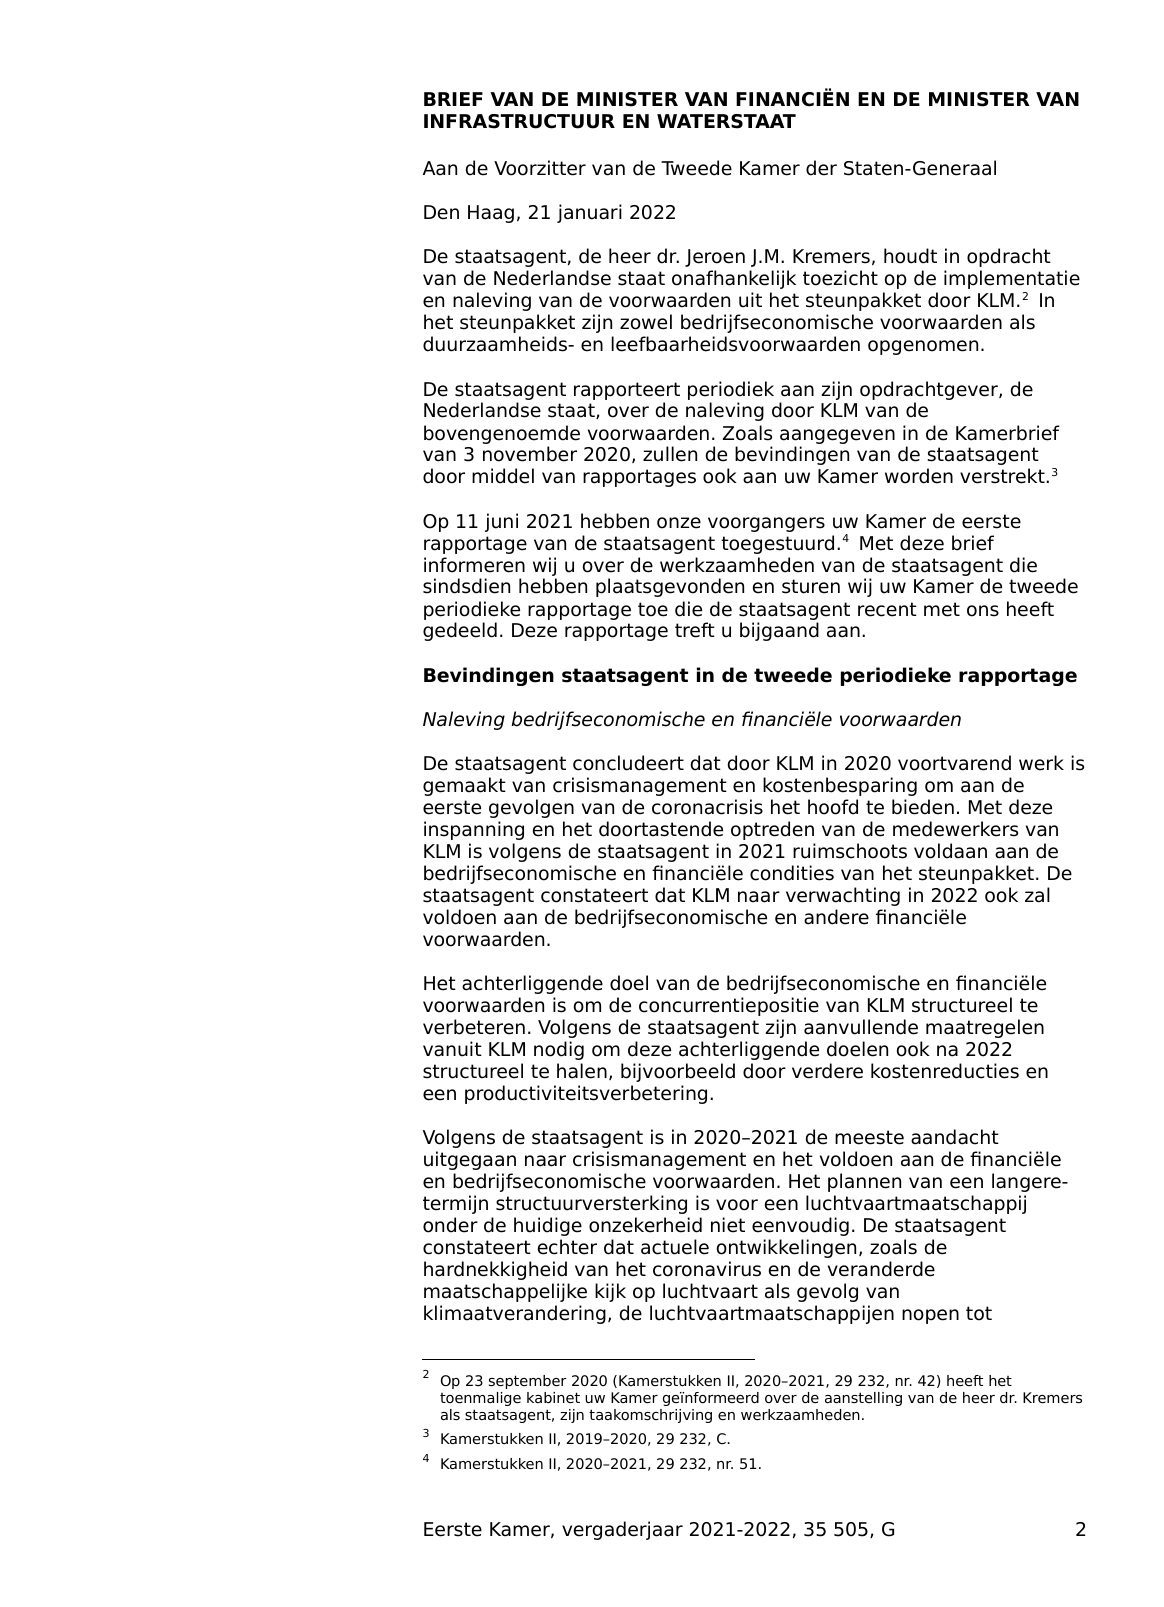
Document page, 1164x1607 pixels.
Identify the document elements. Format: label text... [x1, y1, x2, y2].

text De staatsagent, de heer dr. Jeroen J.M. Kremers, houdt in opdracht van de Nederlandse staat onafhankelijk toezicht op de implementatie en naleving van de voorwaarden uit het steunpakket door KLM. In het steunpakket zijn zowel bedrijfseconomische voorwaarden als duurzaamheids- en leefbaarheidsvoorwaarden opgenomen. [422, 246, 1087, 356]
subtitle Naleving bedrijfseconomische en financiële voorwaarden [422, 709, 1087, 731]
text De staatsagent rapporteert periodiek aan zijn opdrachtgever, de Nederlandse staat, over de naleving door KLM van de bovengenoemde voorwaarden. Zoals aangegeven in de Kamerbrief van 3 november 2020, zullen de bevindingen van de staatsagent door middel van rapportages ook aan uw Kamer worden verstrekt. [422, 378, 1087, 488]
text Aan de Voorzitter van de Tweede Kamer der Staten-Generaal [422, 158, 1087, 180]
text Kamerstukken II, 2019–2020, 29 232, C. [422, 1427, 1087, 1449]
text Op 23 september 2020 (Kamerstukken II, 2020–2021, 29 232, nr. 42) heeft het toenmalige kabinet uw Kamer geïnformeerd over de aanstelling van de heer dr. Kremers als staatsagent, zijn taakomschrijving en werkzaamheden. [422, 1368, 1087, 1424]
subtitle Bevindingen staatsagent in de tweede periodieke rapportage [422, 664, 1087, 687]
text Op 11 juni 2021 hebben onze voorgangers uw Kamer de eerste rapportage van de staatsagent toegestuurd. Met deze brief informeren wij u over de werkzaamheden van de staatsagent die sindsdien hebben plaatsgevonden en sturen wij uw Kamer de tweede periodieke rapportage toe die de staatsagent recent met ons heeft gedeeld. Deze rapportage treft u bijgaand aan. [422, 511, 1087, 642]
text De staatsagent concludeert dat door KLM in 2020 voortvarend werk is gemaakt van crisismanagement en kostenbesparing om aan de eerste gevolgen van de coronacrisis het hoofd te bieden. Met deze inspanning en het doortastende optreden van de medewerkers van KLM is volgens de staatsagent in 2021 ruimschoots voldaan aan de bedrijfseconomische en financiële condities van het steunpakket. De staatsagent constateert dat KLM naar verwachting in 2022 ook zal voldoen aan de bedrijfseconomische en andere financiële voorwaarden. [422, 753, 1087, 951]
text Den Haag, 21 januari 2022 [422, 202, 1087, 224]
text Volgens de staatsagent is in 2020–2021 de meeste aandacht uitgegaan naar crisismanagement en het voldoen aan de financiële en bedrijfseconomische voorwaarden. Het plannen van een langere-termijn structuurversterking is voor een luchtvaartmaatschappij onder de huidige onzekerheid niet eenvoudig. De staatsagent constateert echter dat actuele ontwikkelingen, zoals de hardnekkigheid van het coronavirus en de veranderde maatschappelijke kijk op luchtvaart als gevolg van klimaatverandering, de luchtvaartmaatschappijen nopen tot [422, 1127, 1087, 1325]
subtitle BRIEF VAN DE MINISTER VAN FINANCIËN EN DE MINISTER VAN INFRASTRUCTUUR EN WATERSTAAT [422, 89, 1087, 133]
text Het achterliggende doel van de bedrijfseconomische en financiële voorwaarden is om de concurrentiepositie van KLM structureel te verbeteren. Volgens de staatsagent zijn aanvullende maatregelen vanuit KLM nodig om deze achterliggende doelen ook na 2022 structureel te halen, bijvoorbeeld door verdere kostenreducties en een productiviteitsverbetering. [422, 973, 1087, 1105]
text Kamerstukken II, 2020–2021, 29 232, nr. 51. [422, 1452, 1087, 1474]
